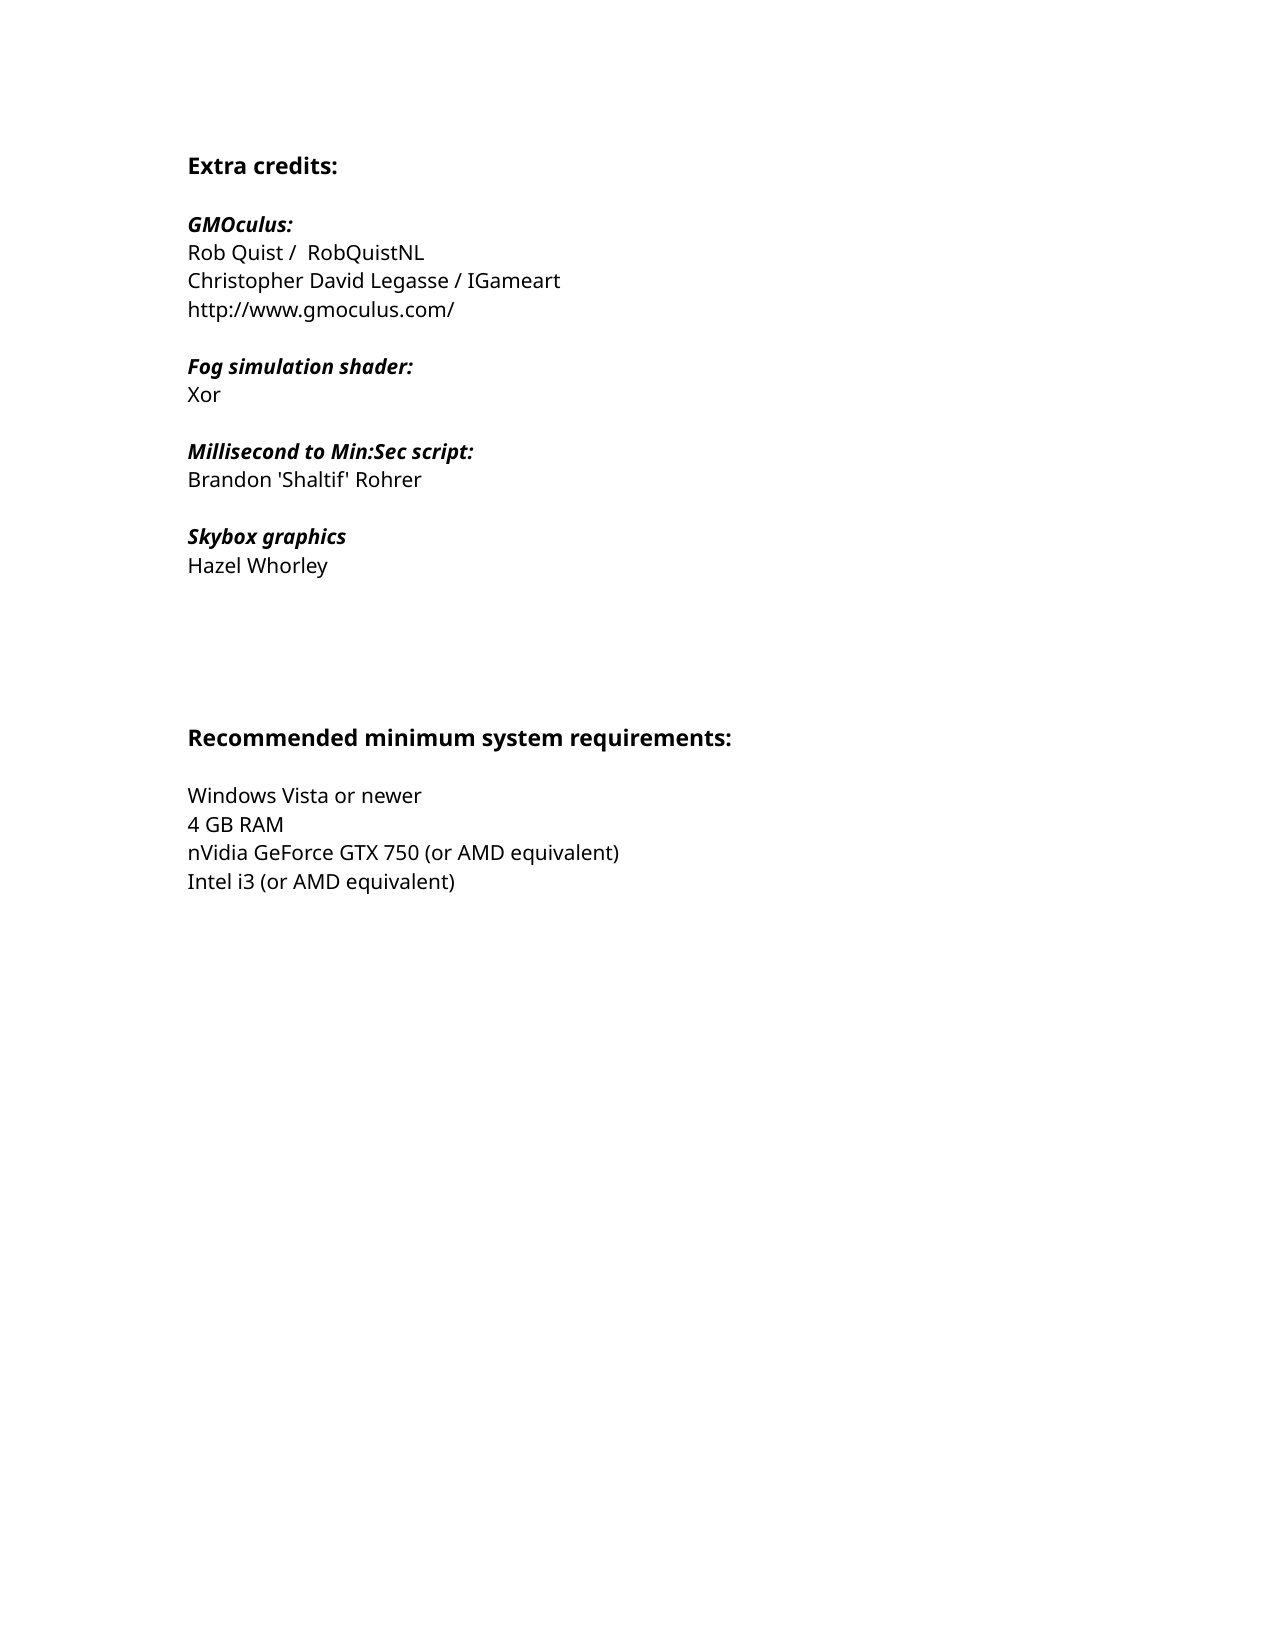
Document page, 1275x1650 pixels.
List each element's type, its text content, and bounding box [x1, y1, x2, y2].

text Extra credits: [187, 150, 1087, 181]
text Intel i3 (or AMD equivalent) [187, 867, 1087, 895]
text Millisecond to Min:Sec script: [187, 437, 1087, 466]
text Brandon 'Shaltif' Rohrer [187, 466, 1087, 494]
text Hazel Whorley [187, 551, 1087, 579]
text GMOculus: [187, 210, 1087, 238]
text Windows Vista or newer [187, 753, 1087, 810]
text nVidia GeForce GTX 750 (or AMD equivalent) [187, 838, 1087, 867]
text Rob Quist / RobQuistNL [187, 238, 1087, 267]
text 4 GB RAM [187, 810, 1087, 838]
text Christopher David Legasse / IGameart [187, 267, 1087, 295]
text Fog simulation shader: [187, 352, 1087, 380]
text Recommended minimum system requirements: [187, 722, 1087, 753]
text http://www.gmoculus.com/ [187, 295, 1087, 323]
text Xor [187, 380, 1087, 409]
text Skybox graphics [187, 522, 1087, 551]
